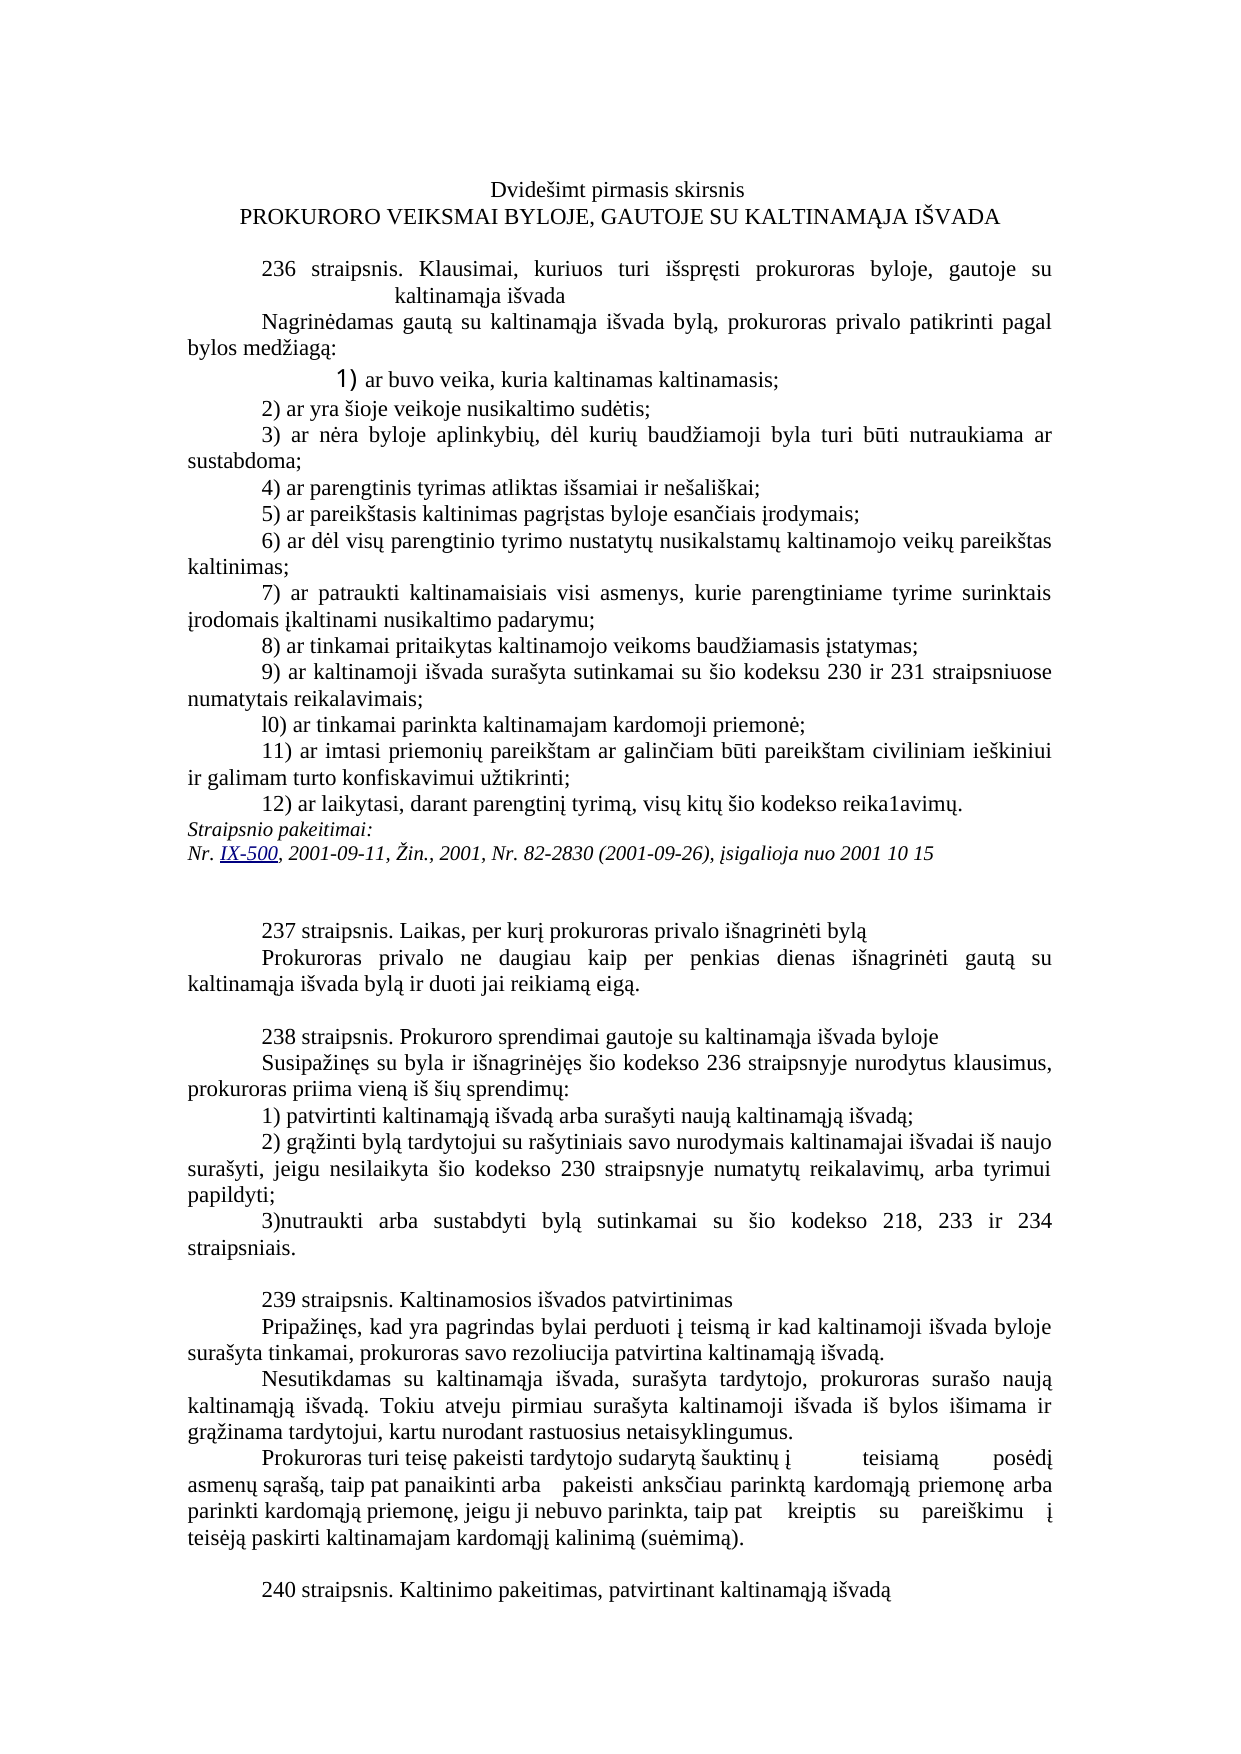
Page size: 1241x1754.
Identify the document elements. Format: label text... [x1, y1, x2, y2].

text 240 straipsnis. Kaltinimo pakeitimas, patvirtinant kaltinamąją išvadą [187, 1576, 1053, 1603]
text 12) ar laikytasi, darant parengtinį tyrimą, visų kitų šio kodekso reika1avimų. [187, 790, 1053, 817]
text Prokuroras turi teisę pakeisti tardytojo sudarytą šauktinų į teisiamą posėdį asmenų sąrašą, taip pat panaikinti arba pakeisti anksčiau parinktą kardomąją priemonę arba parinkti kardomąją priemonę, jeigu ji nebuvo parinkta, taip pat kreiptis su pareiškimu į teisėją paskirti kaltinamajam kardomąjį kalinimą (suėmimą). [187, 1444, 1053, 1550]
text Pripažinęs, kad yra pagrindas bylai perduoti į teismą ir kad kaltinamoji išvada byloje surašyta tinkamai, prokuroras savo rezoliucija patvirtina kaltinamąją išvadą. [187, 1313, 1053, 1365]
text Susipažinęs su byla ir išnagrinėjęs šio kodekso 236 straipsnyje nurodytus klausimus, prokuroras priima vieną iš šių sprendimų: [187, 1049, 1053, 1102]
text 2) grąžinti bylą tardytojui su rašytiniais savo nurodymais kaltinamajai išvadai iš naujo surašyti, jeigu nesilaikyta šio kodekso 230 straipsnyje numatytų reikalavimų, arba tyrimui papildyti; [187, 1128, 1053, 1207]
text PROKURORO VEIKSMAI BYLOJE, GAUTOJE SU KALTINAMĄJA IŠVADA [187, 203, 1053, 229]
text 238 straipsnis. Prokuroro sprendimai gautoje su kaltinamąja išvada byloje [187, 1023, 1053, 1049]
text 4) ar parengtinis tyrimas atliktas išsamiai ir nešališkai; [187, 474, 1053, 500]
text 1) patvirtinti kaltinamąją išvadą arba surašyti naują kaltinamąją išvadą; [187, 1102, 1053, 1128]
text 2) ar yra šioje veikoje nusikaltimo sudėtis; [187, 395, 1053, 421]
text Nesutikdamas su kaltinamąja išvada, surašyta tardytojo, prokuroras surašo naują kaltinamąją išvadą. Tokiu atveju pirmiau surašyta kaltinamoji išvada iš bylos išimama ir grąžinama tardytojui, kartu nurodant rastuosius netaisyklingumus. [187, 1365, 1053, 1444]
text 9) ar kaltinamoji išvada surašyta sutinkamai su šio kodeksu 230 ir 231 straipsniuose numatytais reikalavimais; [187, 658, 1053, 711]
text Dvidešimt pirmasis skirsnis [187, 176, 1053, 203]
text 7) ar patraukti kaltinamaisiais visi asmenys, kurie parengtiniame tyrime surinktais įrodomais įkaltinami nusikaltimo padarymu; [187, 579, 1053, 632]
text 239 straipsnis. Kaltinamosios išvados patvirtinimas [187, 1286, 1053, 1313]
text 6) ar dėl visų parengtinio tyrimo nustatytų nusikalstamų kaltinamojo veikų pareikštas kaltinimas; [187, 527, 1053, 579]
text 3)nutraukti arba sustabdyti bylą sutinkamai su šio kodekso 218, 233 ir 234 straipsniais. [187, 1207, 1053, 1260]
text 237 straipsnis. Laikas, per kurį prokuroras privalo išnagrinėti bylą [187, 917, 1053, 944]
text Nagrinėdamas gautą su kaltinamąja išvada bylą, prokuroras privalo patikrinti pagal bylos medžiagą: [187, 308, 1053, 361]
text Straipsnio pakeitimai: [187, 817, 1053, 841]
text 11) ar imtasi priemonių pareikštam ar galinčiam būti pareikštam civiliniam ieškiniui ir galimam turto konfiskavimui užtikrinti; [187, 737, 1053, 790]
list ar buvo veika, kuria kaltinamas kaltinamasis; [261, 361, 1053, 395]
text 5) ar pareikštasis kaltinimas pagrįstas byloje esančiais įrodymais; [187, 500, 1053, 527]
text 236 straipsnis. Klausimai, kuriuos turi išspręsti prokuroras byloje, gautoje su kaltinamąja išvada [261, 255, 1053, 308]
text 3) ar nėra byloje aplinkybių, dėl kurių baudžiamoji byla turi būti nutraukiama ar sustabdoma; [187, 421, 1053, 474]
text l0) ar tinkamai parinkta kaltinamajam kardomoji priemonė; [187, 711, 1053, 737]
text Nr. IX-500, 2001-09-11, Žin., 2001, Nr. 82-2830 (2001-09-26), įsigalioja nuo 2001 10 15 [187, 841, 1053, 865]
text Prokuroras privalo ne daugiau kaip per penkias dienas išnagrinėti gautą su kaltinamąja išvada bylą ir duoti jai reikiamą eigą. [187, 944, 1053, 996]
text 8) ar tinkamai pritaikytas kaltinamojo veikoms baudžiamasis įstatymas; [187, 632, 1053, 658]
